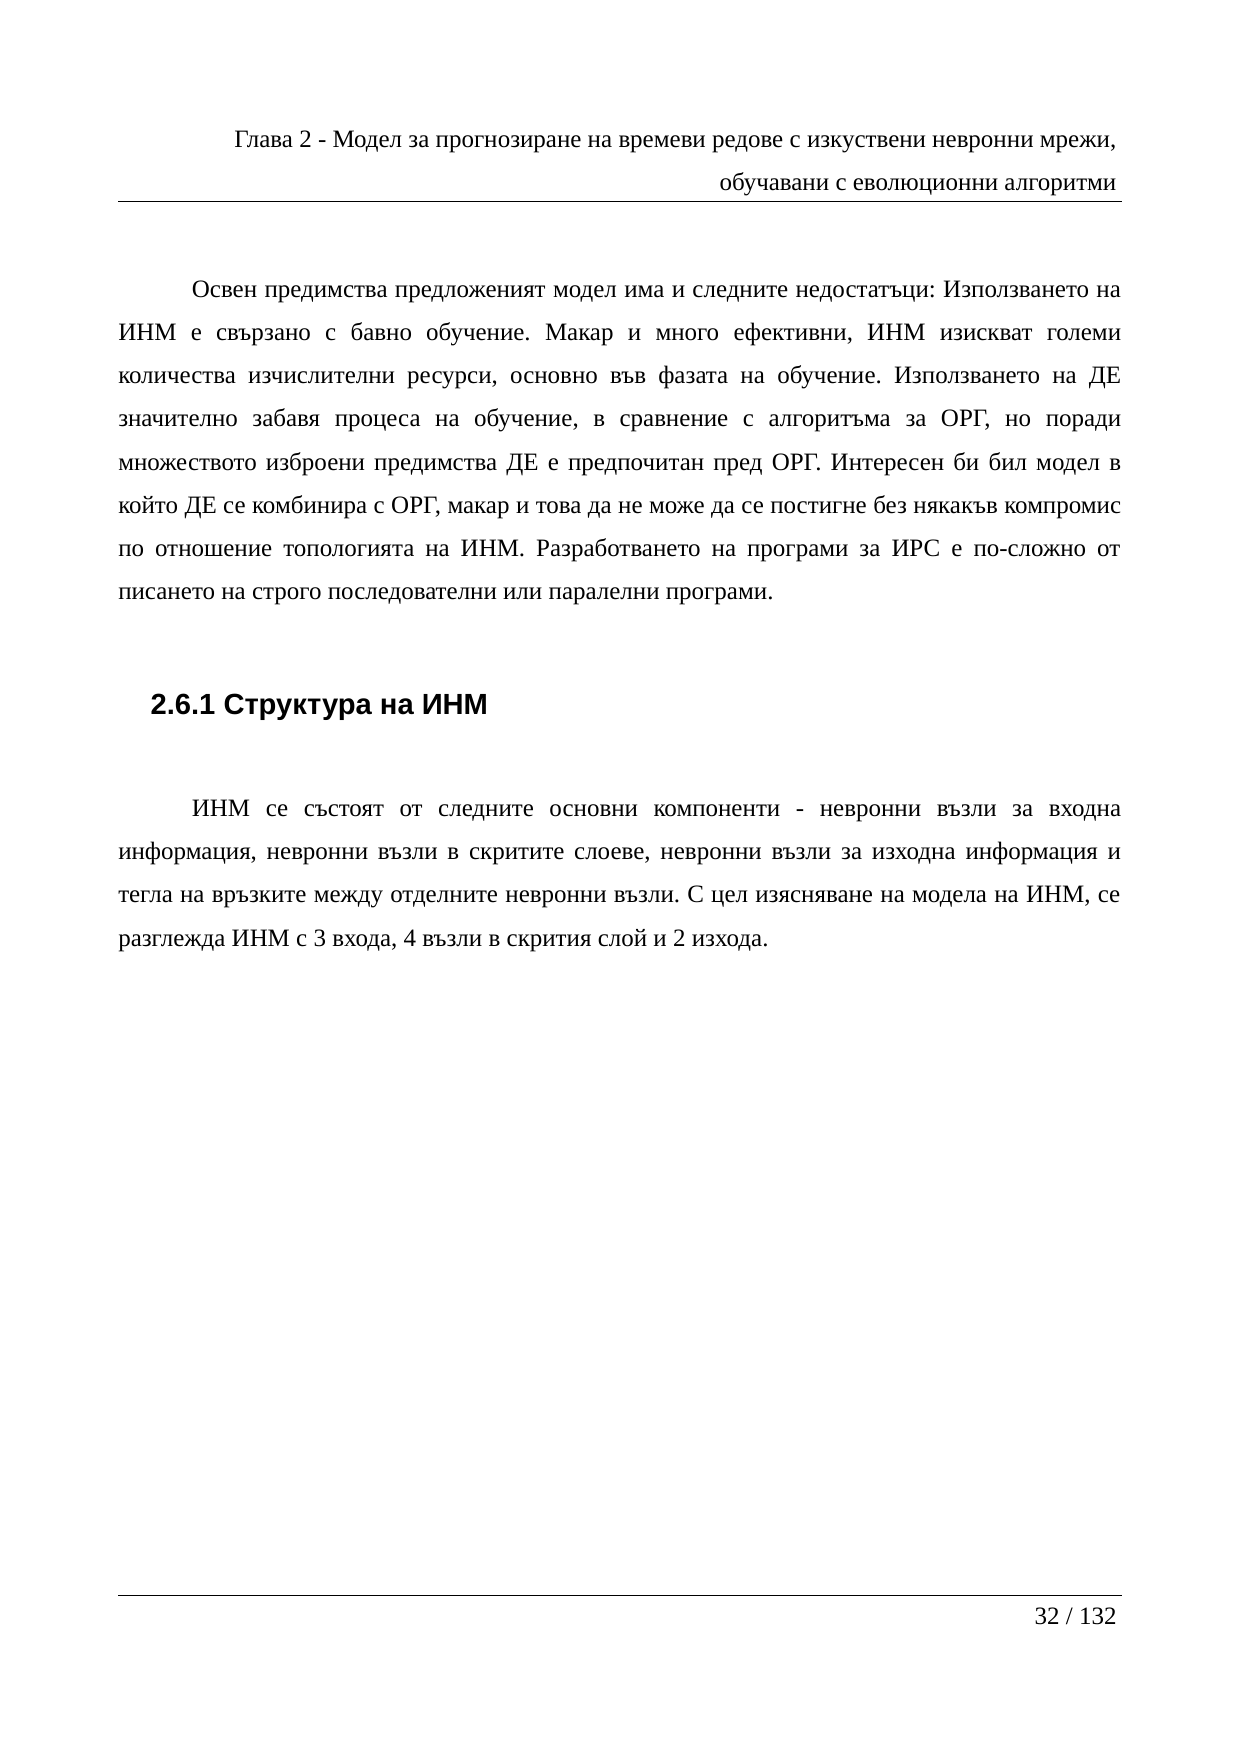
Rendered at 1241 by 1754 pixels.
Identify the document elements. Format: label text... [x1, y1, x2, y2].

subtitle 2.6.1 Структура на ИНМ [118, 687, 1122, 721]
text Освен предимства предложеният модел има и следните недостатъци: Използването на ИНМ е свързано с бавно обучение. Макар и много ефективни, ИНМ изискват големи количества изчислителни ресурси, основно във фазата на обучение. Използването на ДЕ значително забавя процеса на обучение, в сравнение с алгоритъма за ОРГ, но поради множеството изброени предимства ДЕ е предпочитан пред ОРГ. Интересен би бил модел в който ДЕ се комбинира с ОРГ, макар и това да не може да се постигне без някакъв компромис по отношение топологията на ИНМ. Разработването на програми за ИРС е по-сложно от писането на строго последователни или паралелни програми. [118, 274, 1122, 605]
text ИНМ се състоят от следните основни компоненти - невронни възли за входна информация, невронни възли в скритите слоеве, невронни възли за изходна информация и тегла на връзките между отделните невронни възли. С цел изясняване на модела на ИНМ, се разглежда ИНМ с 3 входа, 4 възли в скрития слой и 2 изхода. [118, 793, 1122, 951]
